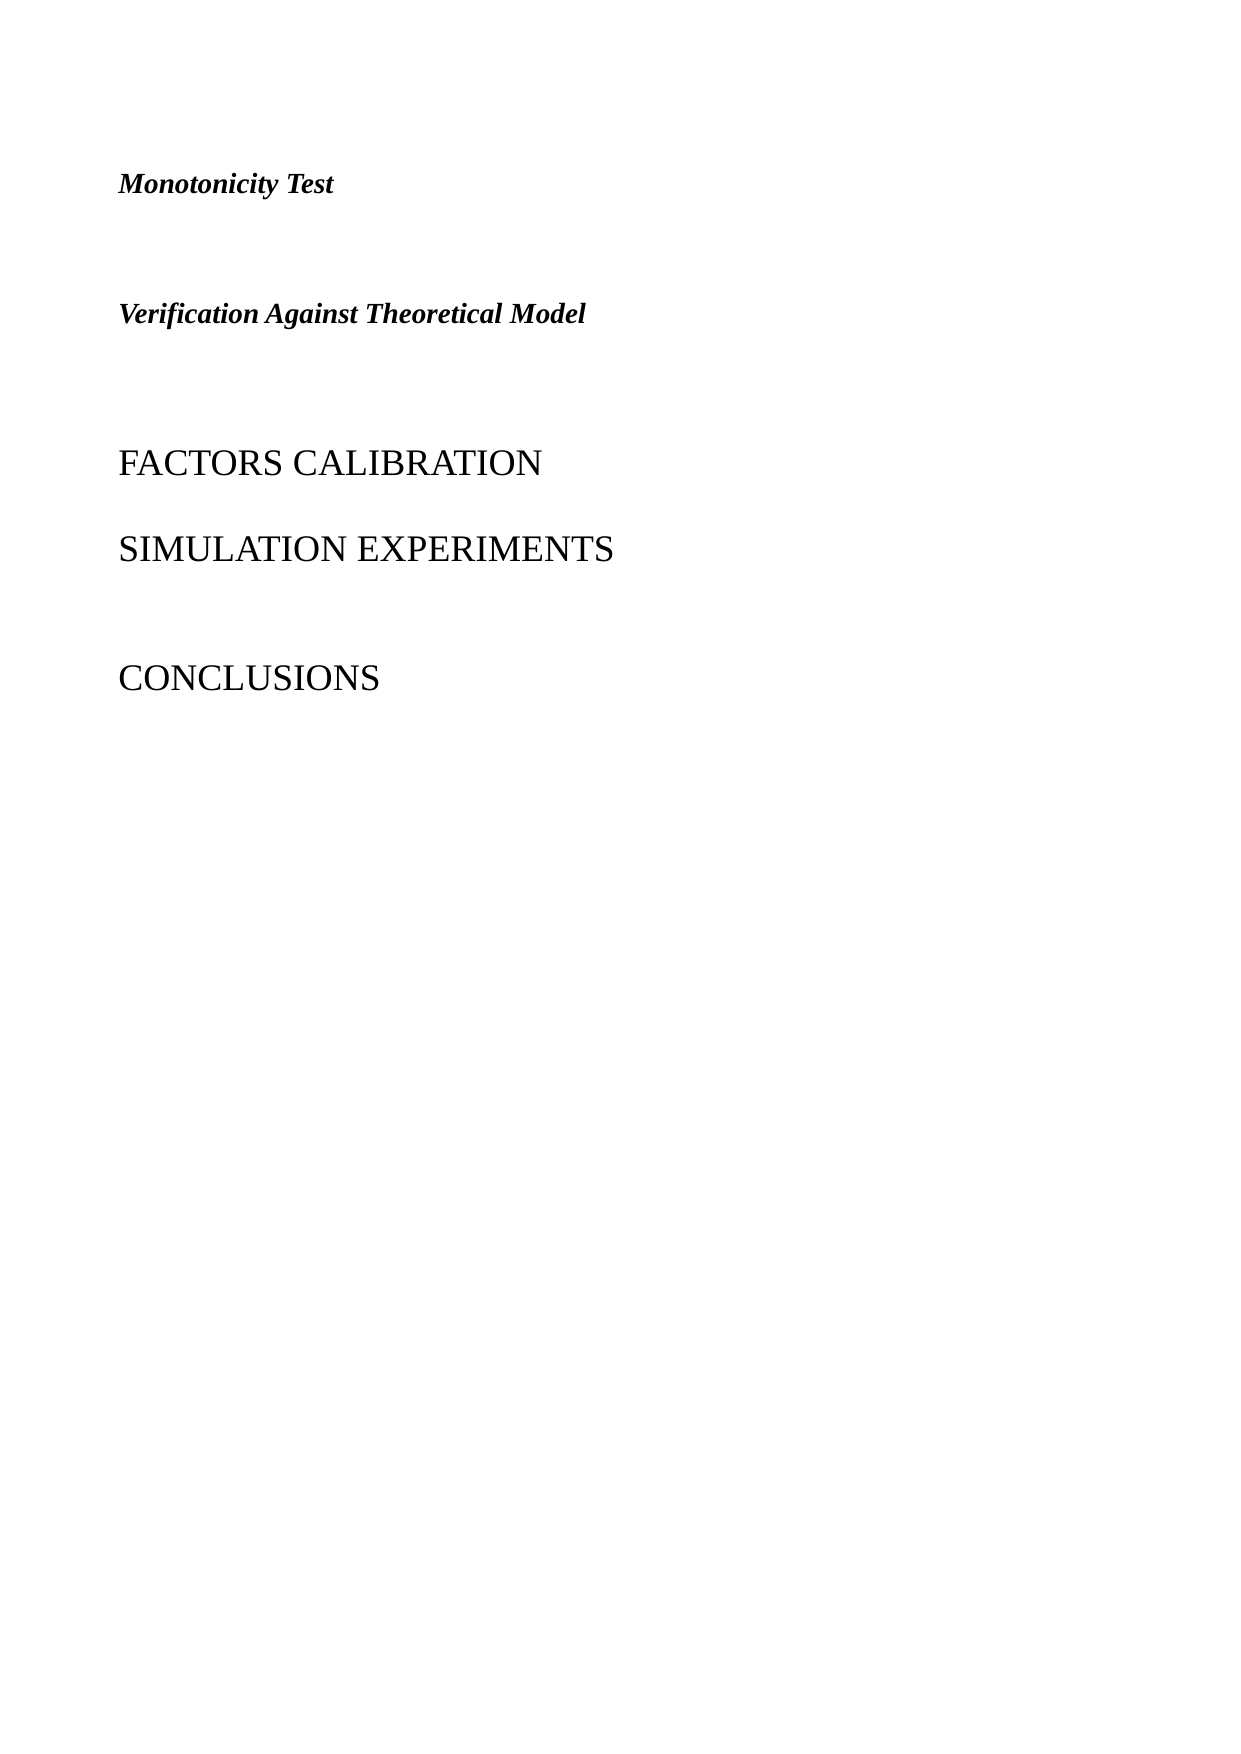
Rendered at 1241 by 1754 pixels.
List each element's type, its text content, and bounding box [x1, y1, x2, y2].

text CONCLUSIONS [118, 656, 1122, 699]
text FACTORS CALIBRATION [118, 440, 1122, 483]
text Verification Against Theoretical Model [118, 296, 1122, 329]
text SIMULATION EXPERIMENTS [118, 526, 1122, 569]
text Monotonicity Test [118, 166, 1122, 200]
